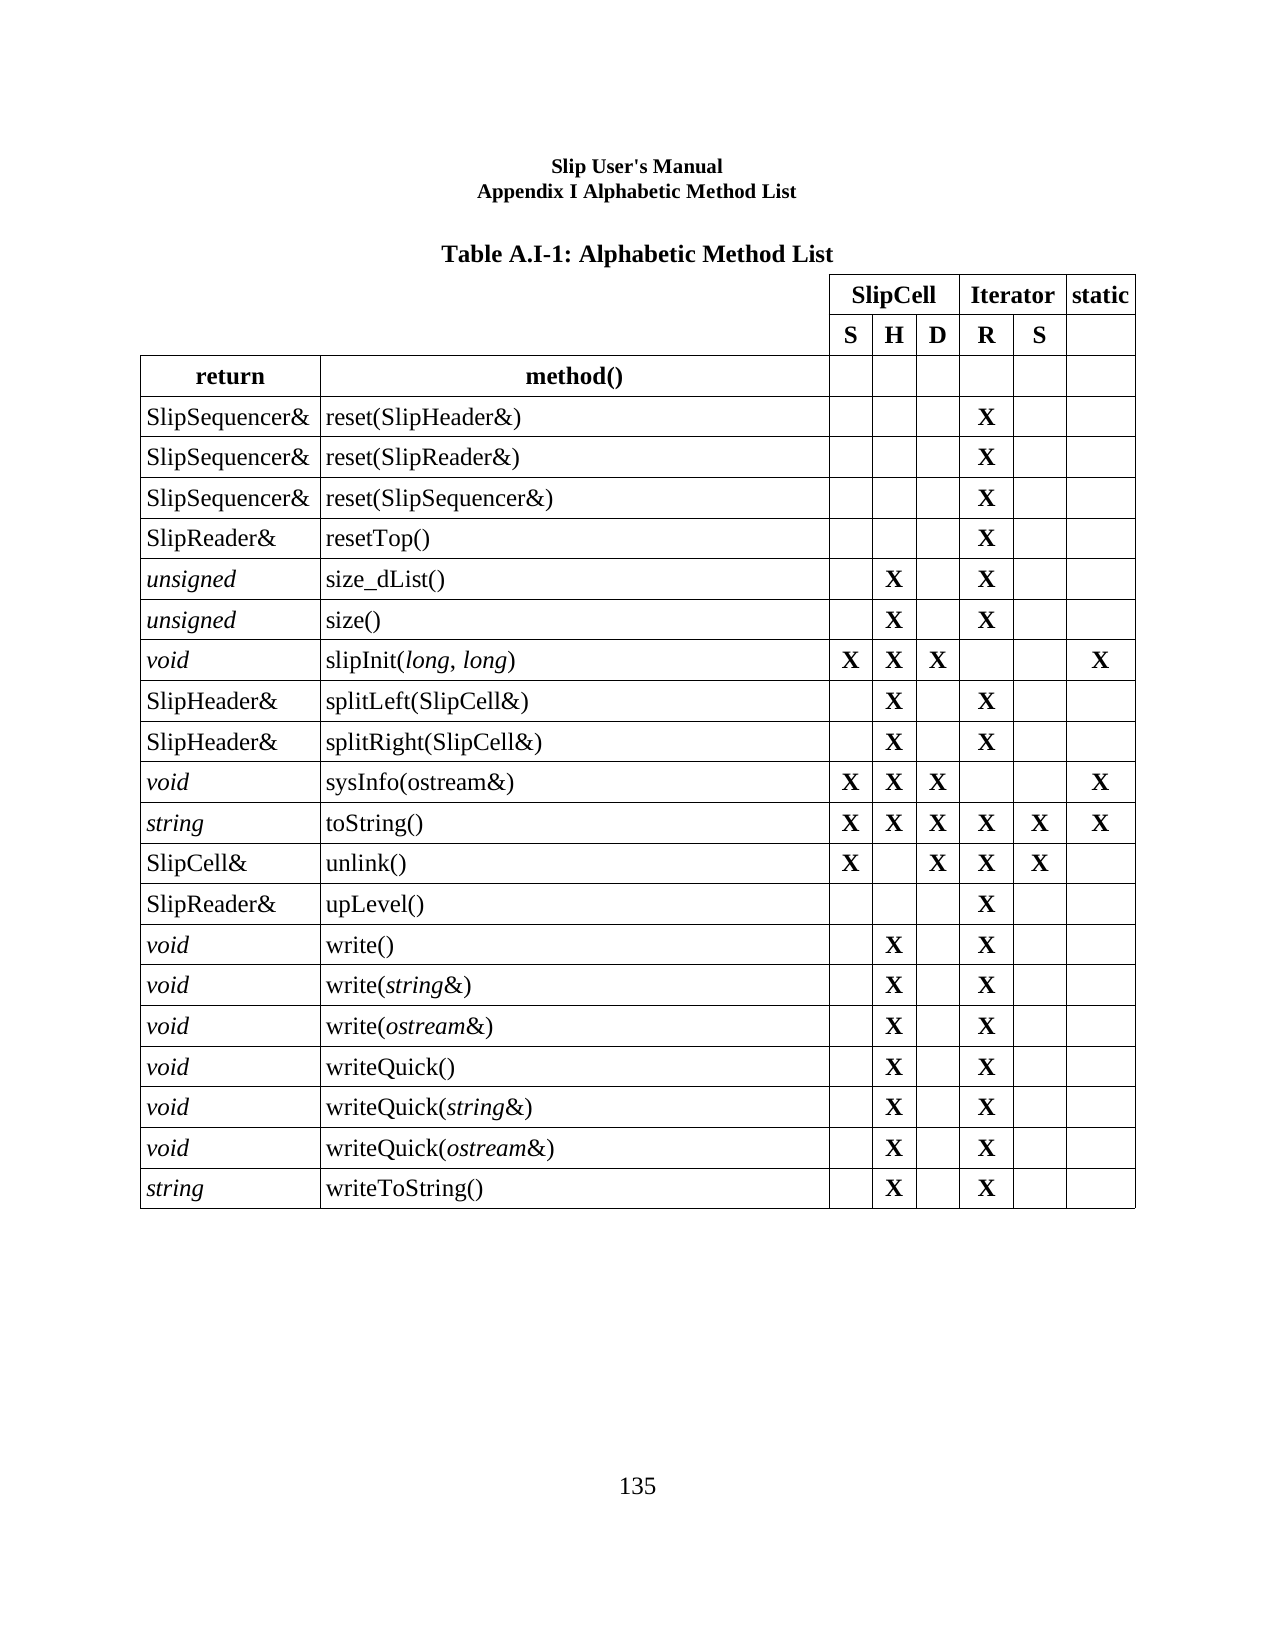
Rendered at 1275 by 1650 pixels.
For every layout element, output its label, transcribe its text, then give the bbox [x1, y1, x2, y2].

table_cell slipInit(long, long) [321, 640, 829, 680]
table_cell [830, 1128, 872, 1167]
table_cell [917, 722, 959, 761]
table_cell [917, 884, 959, 924]
table_cell [1067, 1047, 1135, 1086]
table_cell reset(SlipHeader&) [321, 397, 829, 436]
table_cell [917, 600, 959, 639]
table_cell X [960, 1087, 1013, 1127]
table_cell X [960, 437, 1013, 477]
table_cell [917, 559, 959, 599]
table_cell [1067, 519, 1135, 558]
table_cell [1014, 681, 1066, 721]
table_cell [830, 1047, 872, 1086]
table_cell string [141, 1169, 320, 1208]
table_cell X [917, 762, 959, 802]
table_cell X [830, 844, 872, 883]
table_cell [1014, 478, 1066, 517]
table_cell X [873, 640, 916, 680]
table_cell void [141, 1006, 320, 1046]
table_cell [873, 478, 916, 517]
table_cell [917, 1128, 959, 1167]
table_cell [1067, 1006, 1135, 1046]
table_cell writeQuick(ostream&) [321, 1128, 829, 1167]
table_cell X [1067, 762, 1135, 802]
table_header Table A.I-1: Alphabetic Method List [140, 233, 1135, 274]
table_cell [830, 884, 872, 924]
table_cell [873, 519, 916, 558]
table_cell X [960, 559, 1013, 599]
table_cell string [141, 803, 320, 842]
table_cell X [917, 803, 959, 842]
table_cell X [960, 965, 1013, 1005]
table_cell X [960, 722, 1013, 761]
table_cell [873, 844, 916, 883]
table_cell [917, 356, 959, 396]
table_cell SlipReader& [141, 519, 320, 558]
table_cell [1014, 1047, 1066, 1086]
table_cell [917, 397, 959, 436]
table_cell [830, 1006, 872, 1046]
table_cell unlink() [321, 844, 829, 883]
table_cell X [873, 559, 916, 599]
table_cell [1067, 722, 1135, 761]
table_cell [830, 478, 872, 517]
table_cell [140, 274, 320, 314]
table_cell [1067, 884, 1135, 924]
table_cell [320, 274, 829, 314]
table_cell [830, 600, 872, 639]
table_cell [1067, 559, 1135, 599]
table_cell [1014, 1087, 1066, 1127]
table_cell void [141, 1087, 320, 1127]
table_cell [140, 314, 320, 355]
table_cell X [960, 844, 1013, 883]
table_cell SlipCell& [141, 844, 320, 883]
table_cell S [1014, 315, 1066, 355]
table_cell reset(SlipSequencer&) [321, 478, 829, 517]
table_cell toString() [321, 803, 829, 842]
table_cell X [960, 397, 1013, 436]
table_cell [1067, 1169, 1135, 1208]
table_cell [830, 397, 872, 436]
table_cell [917, 1087, 959, 1127]
table_cell writeQuick(string&) [321, 1087, 829, 1127]
table_cell [1014, 884, 1066, 924]
table_cell X [917, 640, 959, 680]
table_cell [1014, 1128, 1066, 1167]
table_cell X [917, 844, 959, 883]
table_cell [830, 1087, 872, 1127]
table_cell [1067, 437, 1135, 477]
table_cell [1067, 681, 1135, 721]
table_cell method() [321, 356, 829, 396]
table_cell void [141, 1128, 320, 1167]
table_cell [830, 681, 872, 721]
table_cell X [873, 1087, 916, 1127]
table_cell write(string&) [321, 965, 829, 1005]
table_cell [917, 1006, 959, 1046]
table_cell X [960, 803, 1013, 842]
table_cell [830, 519, 872, 558]
table_cell [1014, 559, 1066, 599]
table_cell [320, 314, 829, 355]
table_cell [917, 925, 959, 964]
table_cell SlipHeader& [141, 681, 320, 721]
table_cell X [1067, 640, 1135, 680]
table_cell X [873, 803, 916, 842]
table_cell void [141, 762, 320, 802]
table_cell [830, 965, 872, 1005]
table_cell size() [321, 600, 829, 639]
table_cell [917, 681, 959, 721]
table_cell Iterator [960, 275, 1066, 314]
table_cell [1067, 397, 1135, 436]
table_cell reset(SlipReader&) [321, 437, 829, 477]
table_cell [917, 519, 959, 558]
table_cell [873, 884, 916, 924]
table_cell void [141, 925, 320, 964]
table_cell SlipSequencer& [141, 397, 320, 436]
table_cell [830, 1169, 872, 1208]
table_cell X [873, 1006, 916, 1046]
table_cell H [873, 315, 916, 355]
table_cell writeQuick() [321, 1047, 829, 1086]
table_cell X [873, 1128, 916, 1167]
table_cell void [141, 965, 320, 1005]
table_cell X [873, 681, 916, 721]
table_cell SlipHeader& [141, 722, 320, 761]
table_cell [1014, 762, 1066, 802]
table_cell [1014, 965, 1066, 1005]
table_cell SlipSequencer& [141, 478, 320, 517]
table_cell [1014, 397, 1066, 436]
table_cell upLevel() [321, 884, 829, 924]
table_cell write(ostream&) [321, 1006, 829, 1046]
table_cell R [960, 315, 1013, 355]
table_cell sysInfo(ostream&) [321, 762, 829, 802]
table_cell [917, 478, 959, 517]
table_cell X [873, 1047, 916, 1086]
table_cell [1067, 965, 1135, 1005]
table_cell X [873, 965, 916, 1005]
table_cell size_dList() [321, 559, 829, 599]
table_cell X [960, 681, 1013, 721]
table_cell X [960, 1128, 1013, 1167]
table_cell X [960, 1047, 1013, 1086]
table_cell [1067, 600, 1135, 639]
table_cell void [141, 640, 320, 680]
table_cell [1014, 722, 1066, 761]
table_cell unsigned [141, 559, 320, 599]
table_cell [1014, 600, 1066, 639]
table_cell [1067, 478, 1135, 517]
table_cell X [960, 1006, 1013, 1046]
table_cell X [960, 1169, 1013, 1208]
table_cell X [960, 884, 1013, 924]
table_cell X [830, 803, 872, 842]
table_cell X [1067, 803, 1135, 842]
table_cell return [141, 356, 320, 396]
table_cell X [873, 722, 916, 761]
table_cell S [830, 315, 872, 355]
table_cell X [873, 600, 916, 639]
table_cell [917, 1047, 959, 1086]
table_cell [1014, 1006, 1066, 1046]
table_cell X [873, 762, 916, 802]
table_cell [1014, 356, 1066, 396]
table_cell writeToString() [321, 1169, 829, 1208]
table_cell D [917, 315, 959, 355]
table_cell [830, 437, 872, 477]
table_cell unsigned [141, 600, 320, 639]
table_cell void [141, 1047, 320, 1086]
table_cell [917, 1169, 959, 1208]
table_cell [1067, 1128, 1135, 1167]
table_cell [873, 437, 916, 477]
table_cell [830, 356, 872, 396]
table_cell splitLeft(SlipCell&) [321, 681, 829, 721]
table_cell static [1067, 275, 1135, 314]
table_cell SlipCell [830, 275, 959, 314]
table_cell [960, 356, 1013, 396]
table_cell X [830, 640, 872, 680]
table_cell X [1014, 844, 1066, 883]
table_cell X [873, 925, 916, 964]
table_cell resetTop() [321, 519, 829, 558]
table_cell splitRight(SlipCell&) [321, 722, 829, 761]
table_cell [1067, 1087, 1135, 1127]
table_cell X [960, 478, 1013, 517]
table_cell [1067, 356, 1135, 396]
table_cell [960, 762, 1013, 802]
table_cell [1014, 519, 1066, 558]
table_cell [830, 925, 872, 964]
table_cell [960, 640, 1013, 680]
table_cell [830, 722, 872, 761]
table_cell X [960, 519, 1013, 558]
table_cell X [960, 600, 1013, 639]
table_cell [873, 356, 916, 396]
table_cell X [830, 762, 872, 802]
table_cell [1014, 437, 1066, 477]
table_cell SlipReader& [141, 884, 320, 924]
table_cell [1014, 640, 1066, 680]
table_cell [1067, 925, 1135, 964]
table_cell X [960, 925, 1013, 964]
table_cell [1067, 844, 1135, 883]
table_cell [917, 437, 959, 477]
table_cell write() [321, 925, 829, 964]
table_cell [917, 965, 959, 1005]
table_cell [1014, 1169, 1066, 1208]
table_cell [830, 559, 872, 599]
table_cell [873, 397, 916, 436]
table_cell [1014, 925, 1066, 964]
table_cell [1067, 315, 1135, 355]
table_cell X [1014, 803, 1066, 842]
table_cell SlipSequencer& [141, 437, 320, 477]
table_cell X [873, 1169, 916, 1208]
